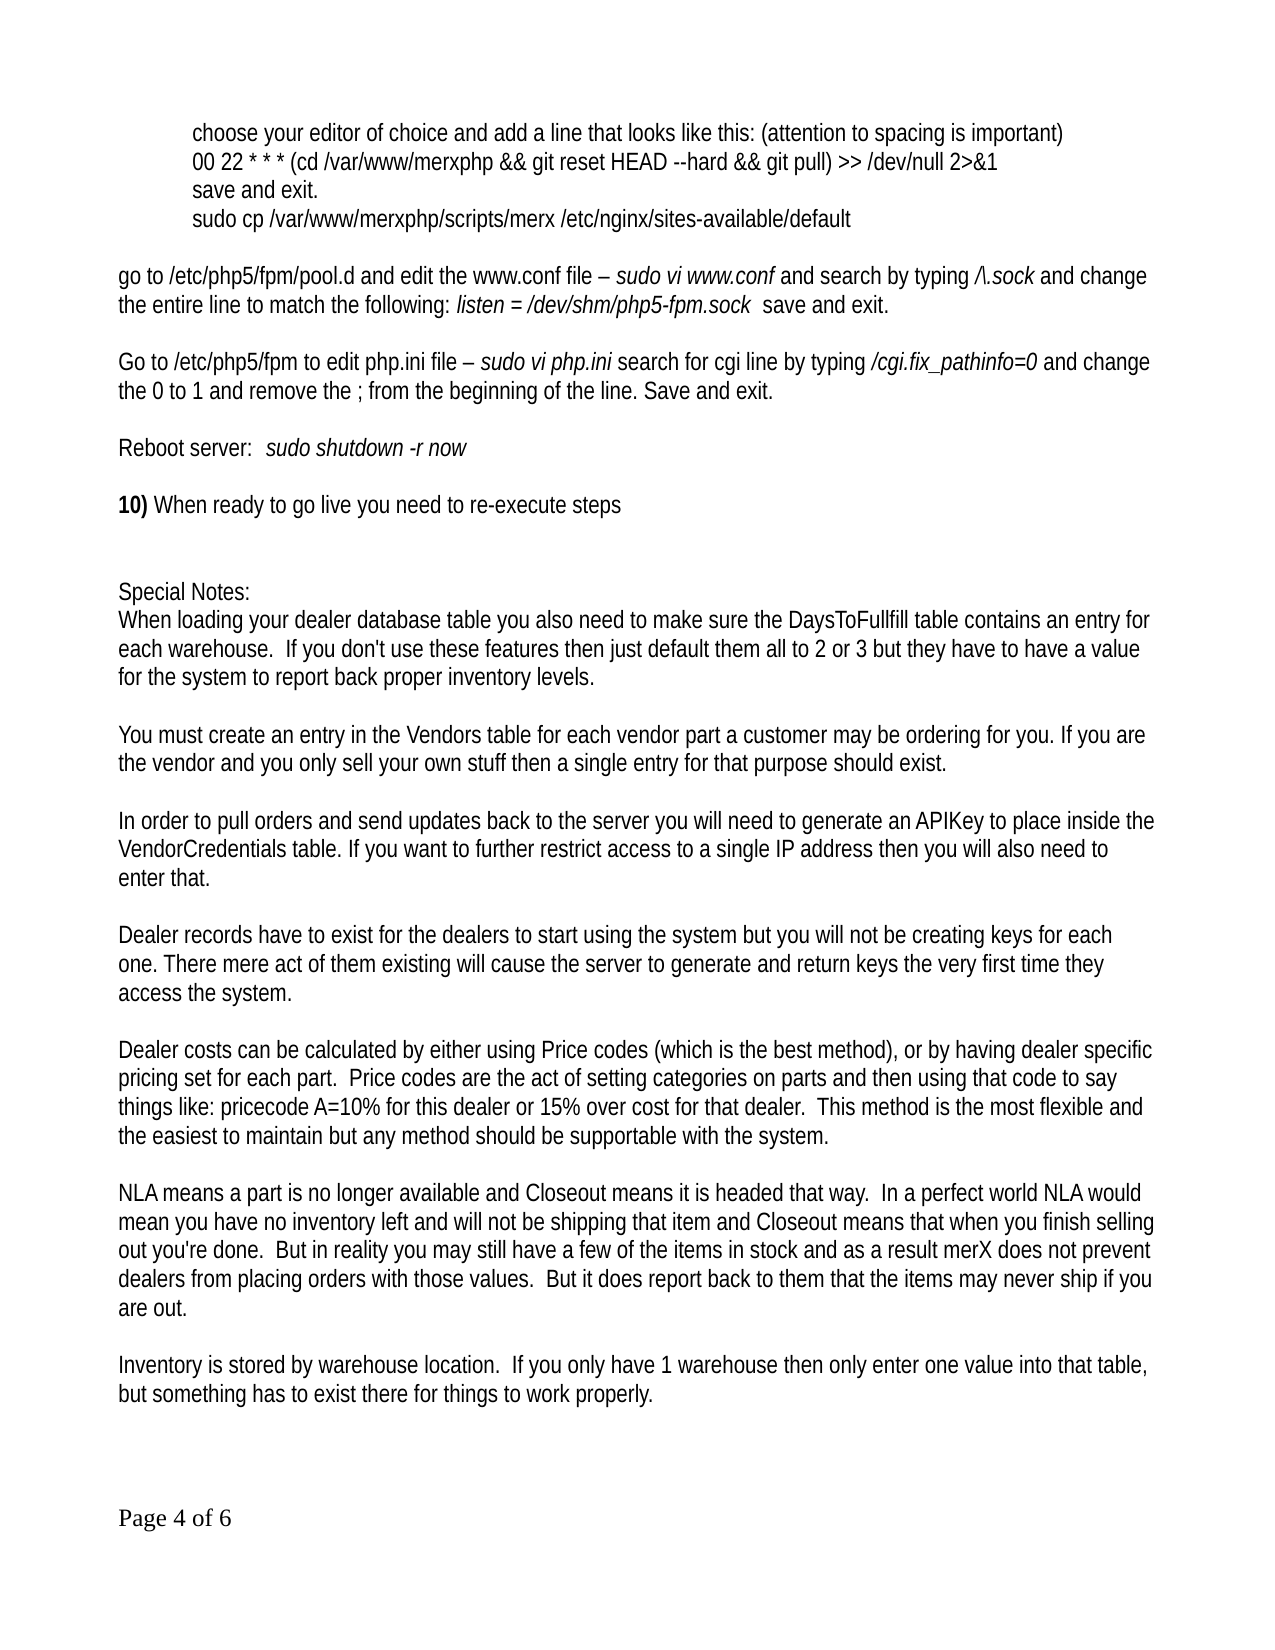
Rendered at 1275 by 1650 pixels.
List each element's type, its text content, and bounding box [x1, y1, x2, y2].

text sudo cp /var/www/merxphp/scripts/merx /etc/nginx/sites-available/default [118, 204, 1157, 233]
text Dealer costs can be calculated by either using Price codes (which is the best method), or by having dealer specific pricing set for each part. Price codes are the act of setting categories on parts and then using that code to say things like: pricecode A=10% for this dealer or 15% over cost for that dealer. This method is the most flexible and the easiest to maintain but any method should be supportable with the system. [118, 1035, 1157, 1149]
text You must create an entry in the Vendors table for each vendor part a customer may be ordering for you. If you are the vendor and you only sell your own stuff then a single entry for that purpose should exist. [118, 720, 1157, 777]
text Special Notes: [118, 576, 1157, 605]
text NLA means a part is no longer available and Closeout means it is headed that way. In a perfect world NLA would mean you have no inventory left and will not be shipping that item and Closeout means that when you finish selling out you're done. But in reality you may still have a few of the items in stock and as a result merX does not prevent dealers from placing orders with those values. But it does report back to them that the items may never ship if you are out. [118, 1178, 1157, 1321]
text Inventory is stored by warehouse location. If you only have 1 warehouse then only enter one value into that table, but something has to exist there for things to work properly. [118, 1350, 1157, 1407]
text When loading your dealer database table you also need to make sure the DaysToFullfill table contains an entry for each warehouse. If you don't use these features then just default them all to 2 or 3 but they have to have a value for the system to report back proper inventory levels. [118, 605, 1157, 691]
text Reboot server: sudo shutdown -r now [118, 433, 1157, 462]
text choose your editor of choice and add a line that looks like this: (attention to spacing is important) [118, 118, 1157, 147]
text 00 22 * * * (cd /var/www/merxphp && git reset HEAD --hard && git pull) >> /dev/null 2>&1 [118, 147, 1157, 175]
text In order to pull orders and send updates back to the server you will need to generate an APIKey to place inside the VendorCredentials table. If you want to further restrict access to a single IP address then you will also need to enter that. [118, 806, 1157, 892]
text Dealer records have to exist for the dealers to start using the system but you will not be creating keys for each one. There mere act of them existing will cause the server to generate and return keys the very first time they access the system. [118, 920, 1157, 1006]
text save and exit. [118, 175, 1157, 204]
text 10) When ready to go live you need to re-execute steps [118, 491, 1157, 519]
text Go to /etc/php5/fpm to edit php.ini file – sudo vi php.ini search for cgi line by typing /cgi.fix_pathinfo=0 and change the 0 to 1 and remove the ; from the beginning of the line. Save and exit. [118, 347, 1157, 404]
text go to /etc/php5/fpm/pool.d and edit the www.conf file – sudo vi www.conf and search by typing /\.sock and change the entire line to match the following: listen = /dev/shm/php5-fpm.sock save and exit. [118, 261, 1157, 319]
